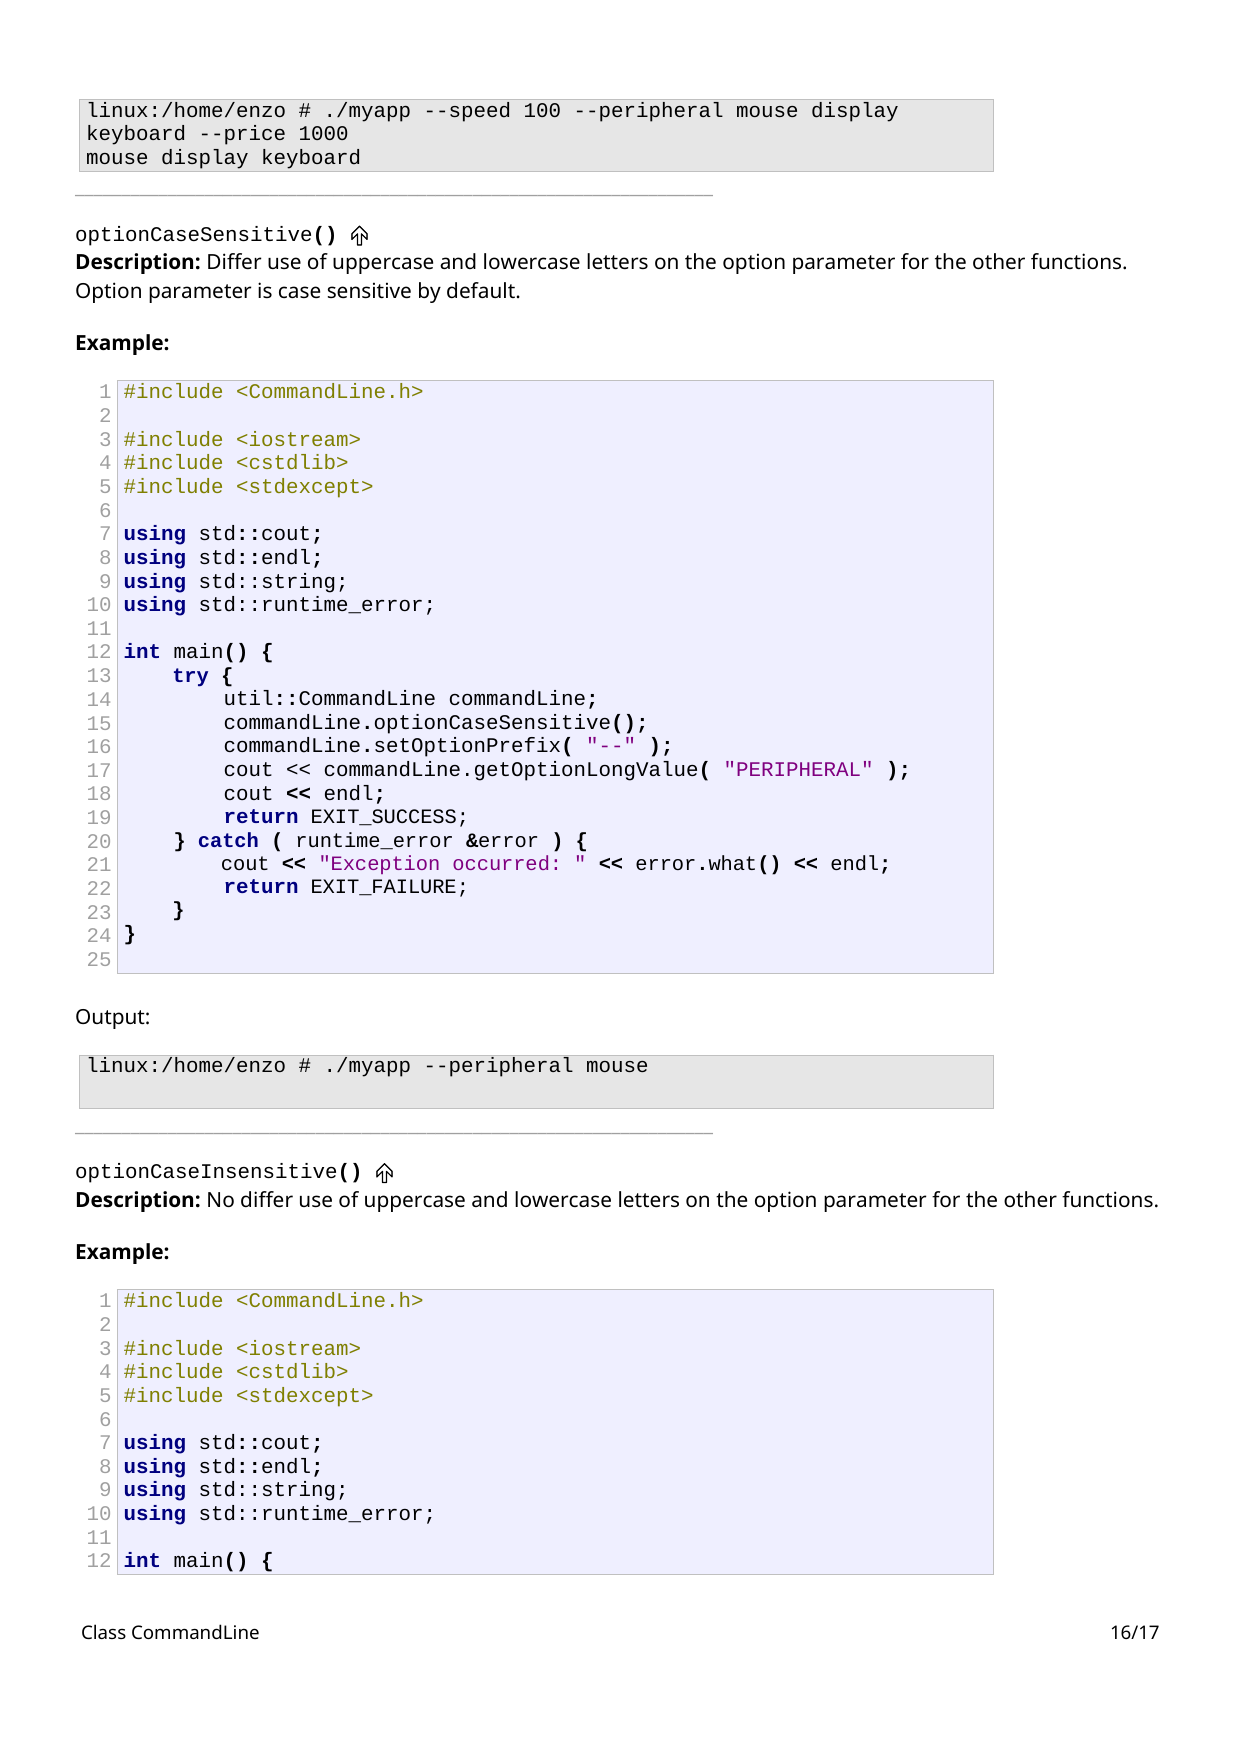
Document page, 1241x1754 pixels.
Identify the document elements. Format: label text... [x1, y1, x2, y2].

text Output: [75, 1002, 1165, 1031]
text _____________________________________________________________________ [75, 172, 1165, 200]
text Example: [75, 1237, 1165, 1289]
text optionCaseSensitive()  [75, 200, 1165, 247]
text _____________________________________________________________________ [75, 1109, 1165, 1137]
table_header #include <CommandLine.h> #include <iostream> #include <cstdlib> #include <stdexcept> using std::cout; using std::endl; using std::string; using std::runtime_error; int main() { [118, 1290, 993, 1574]
text Description: Differ use of uppercase and lowercase letters on the option parameter for the other functions. Option parameter is case sensitive by default. [75, 247, 1165, 304]
table_header 1 2 3 4 5 6 7 8 9 10 11 12 [80, 1289, 117, 1574]
table_header 1 2 3 4 5 6 7 8 9 10 11 12 13 14 15 16 17 18 19 20 21 22 23 24 25 [80, 380, 117, 973]
text optionCaseInsensitive()  [75, 1137, 1165, 1185]
text Example: [75, 328, 1165, 380]
table_header #include <CommandLine.h> #include <iostream> #include <cstdlib> #include <stdexcept> using std::cout; using std::endl; using std::string; using std::runtime_error; int main() { try { util::CommandLine commandLine; commandLine.optionCaseSensitive(); commandLine.setOptionPrefix( "--" ); cout << commandLine.getOptionLongValue( "PERIPHERAL" ); cout << endl; return EXIT_SUCCESS; } catch ( runtime_error &error ) { cout << "Exception occurred: " << error.what() << endl; return EXIT_FAILURE; } } [118, 381, 993, 973]
table_header linux:/home/enzo # ./myapp --peripheral mouse [80, 1056, 993, 1108]
text Description: No differ use of uppercase and lowercase letters on the option parameter for the other functions. [75, 1185, 1165, 1213]
table_header linux:/home/enzo # ./myapp --speed 100 --peripheral mouse display keyboard --price 1000 mouse display keyboard [80, 100, 993, 171]
